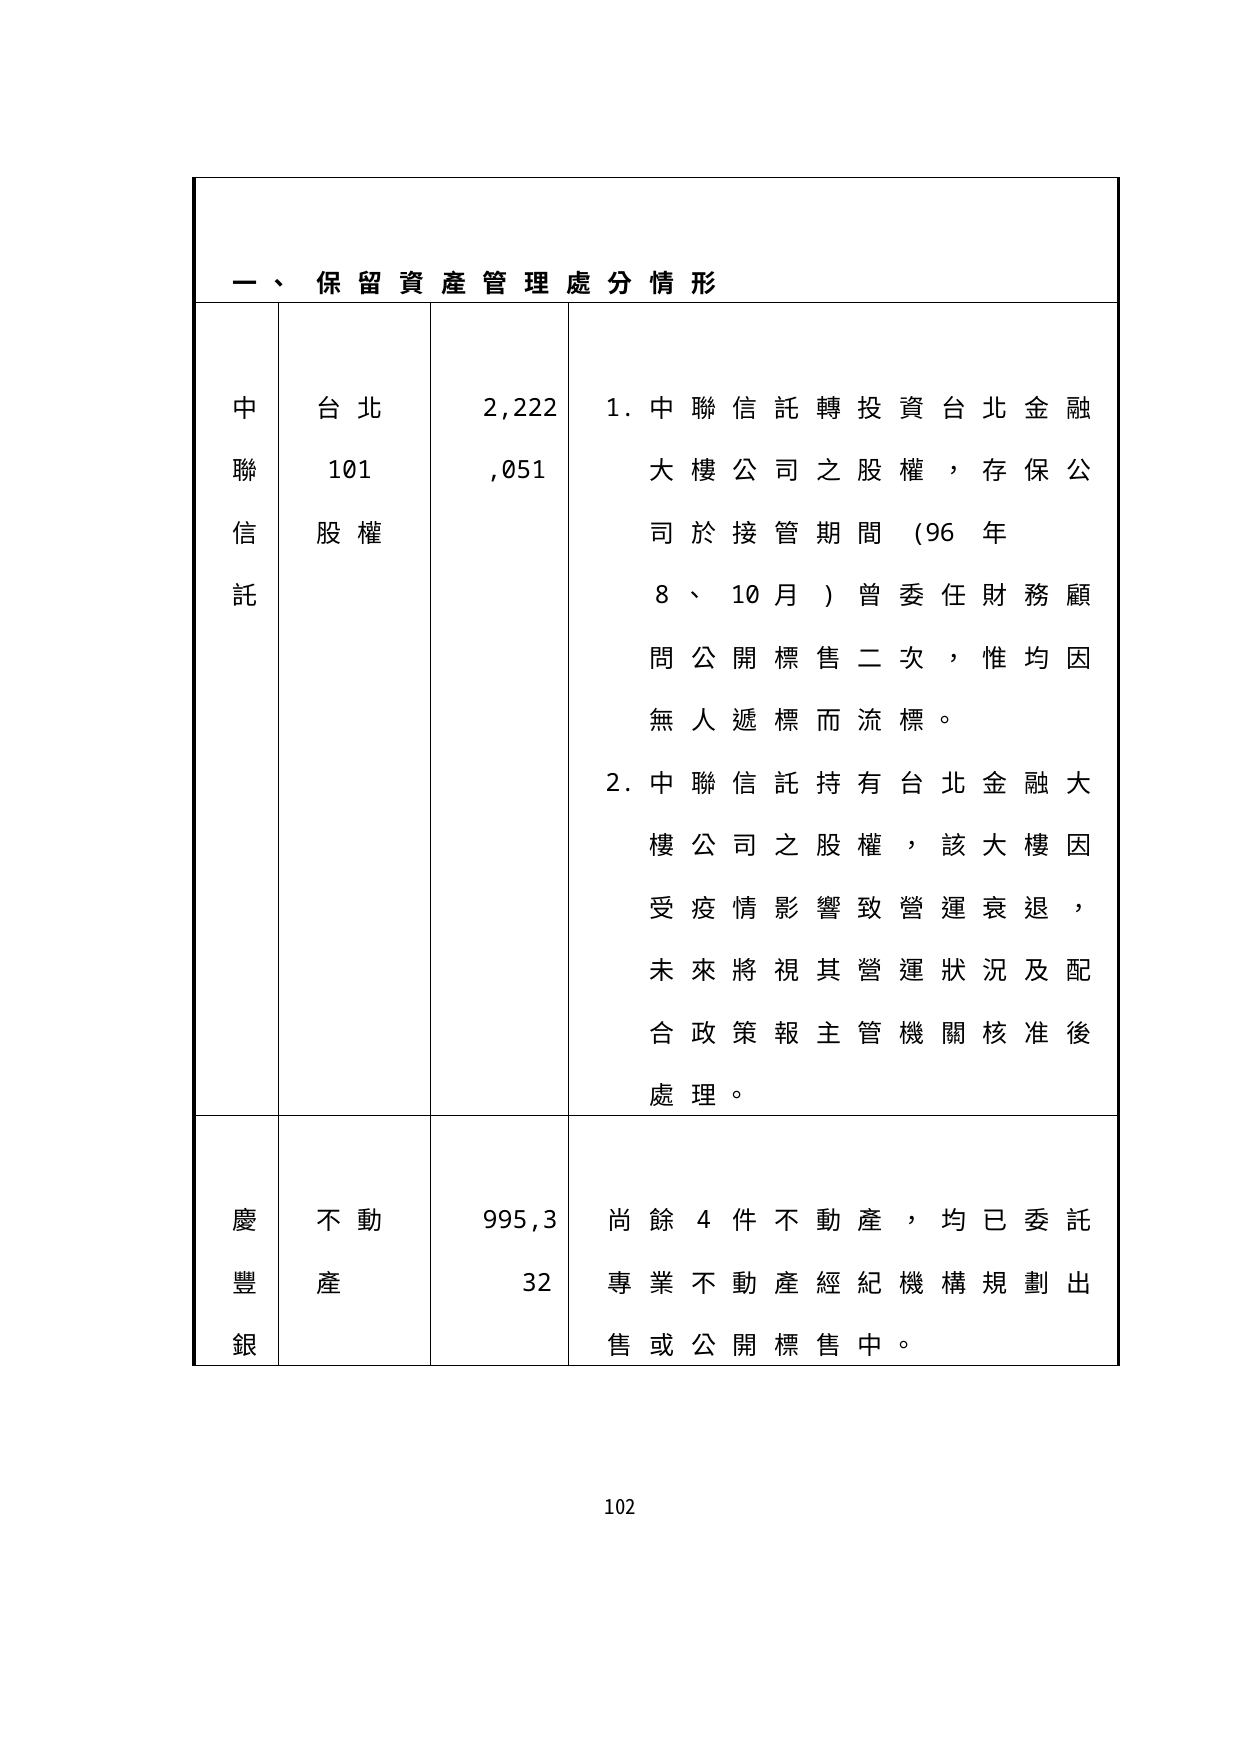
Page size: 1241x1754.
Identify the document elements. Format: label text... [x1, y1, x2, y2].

table_cell 995,332 [431, 1116, 568, 1365]
table_cell 1.中聯信託轉投資台北金融大樓公司之股權，存保公司於接管期間(96年8、10月)曾委任財務顧問公開標售二次，惟均因無人遞標而流標。 2.中聯信託持有台北金融大樓公司之股權，該大樓因受疫情影響致營運衰退，未來將視其營運狀況及配合政策報主管機關核准後處理。 [569, 303, 1117, 1115]
table_cell 尚餘4件不動產，均已委託專業不動產經紀機構規劃出售或公開標售中。 [569, 1116, 1117, 1365]
table_cell 中聯信託 [196, 303, 278, 1115]
table_cell 不動產 [279, 1116, 430, 1365]
table_cell 2,222,051 [431, 303, 568, 1115]
table_cell 台北101股權 [279, 303, 430, 1115]
table_cell 一、保留資產管理處分情形 [196, 178, 1117, 302]
table_cell 慶豐銀 [196, 1116, 278, 1365]
